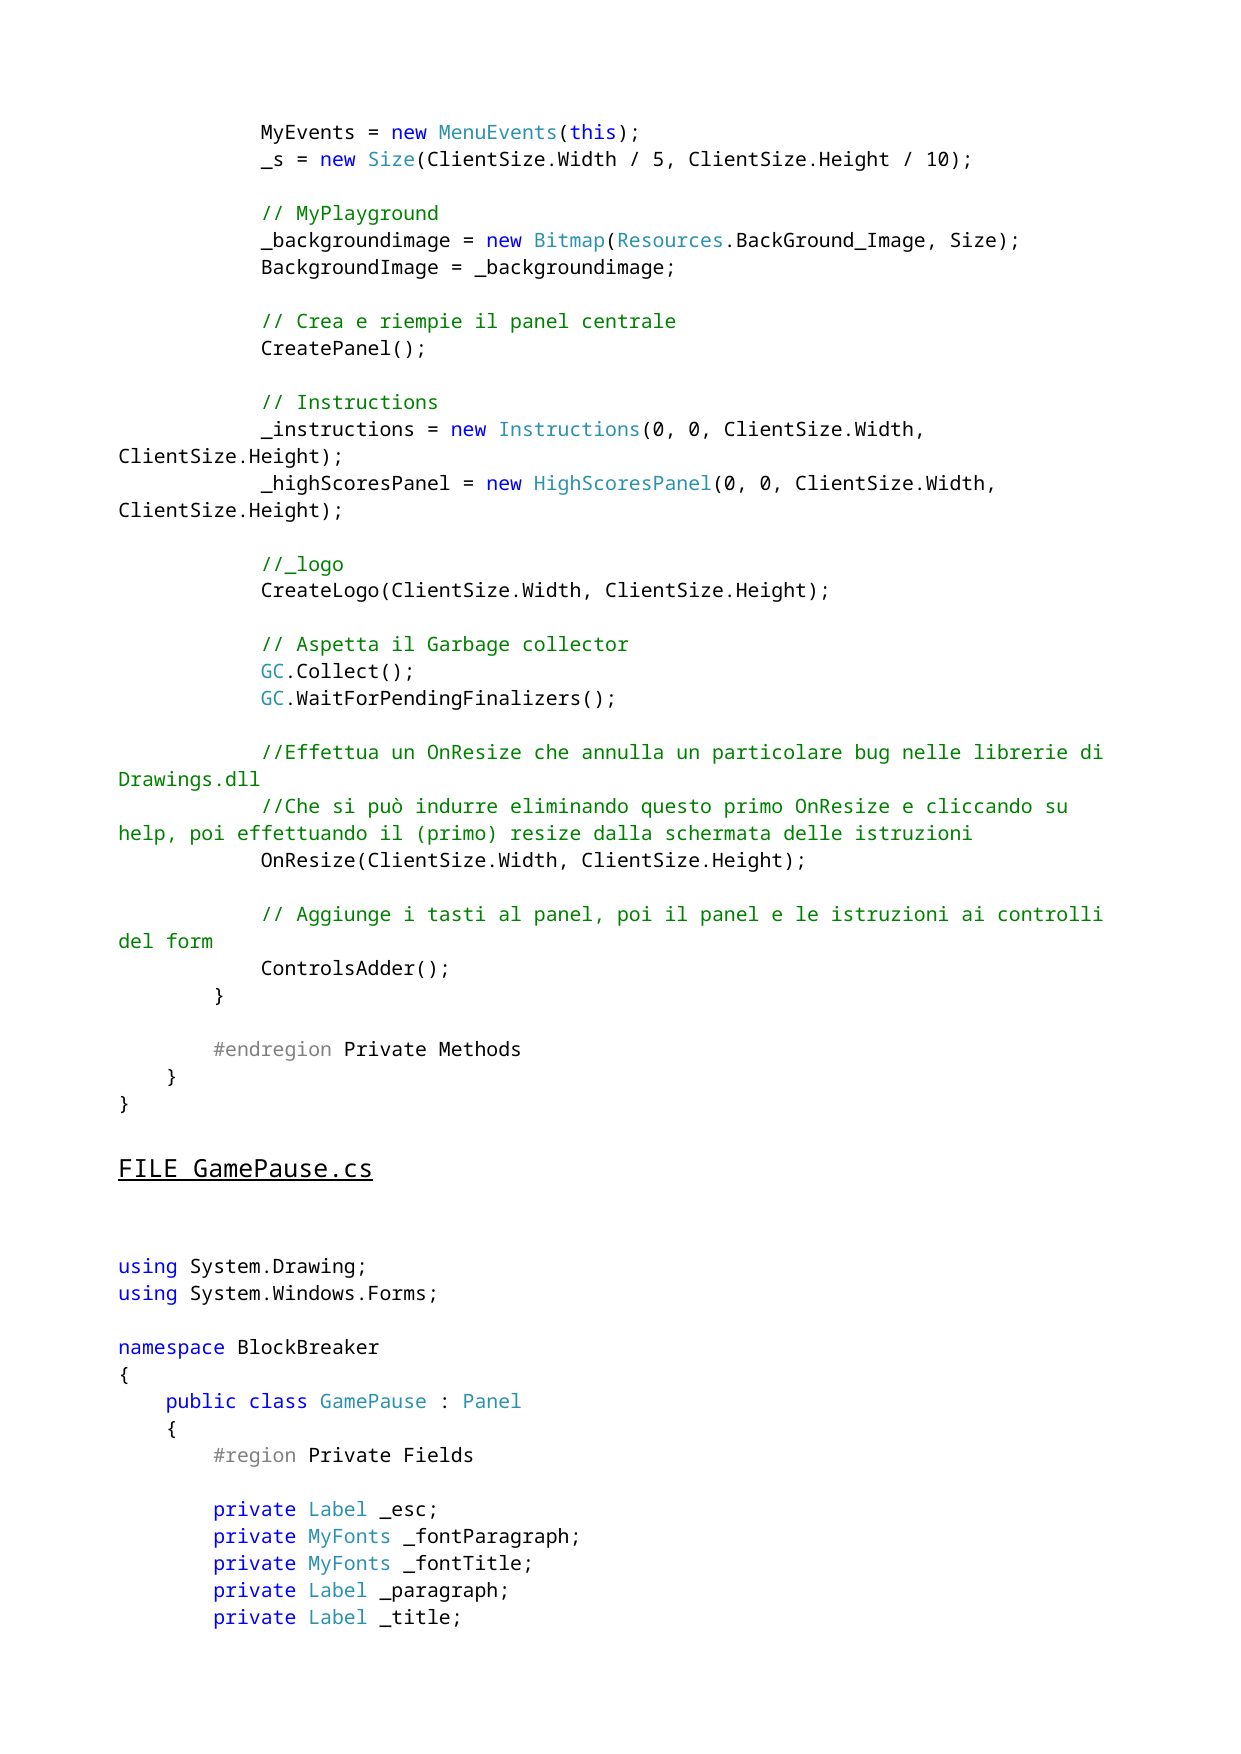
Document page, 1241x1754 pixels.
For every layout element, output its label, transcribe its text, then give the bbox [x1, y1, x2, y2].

text FILE GamePause.cs [118, 1150, 1122, 1184]
text } [118, 981, 1122, 1008]
text //_logo [118, 550, 1122, 577]
text private Label _esc; [118, 1495, 1122, 1522]
text _s = new Size(ClientSize.Width / 5, ClientSize.Height / 10); [118, 145, 1122, 172]
text CreateLogo(ClientSize.Width, ClientSize.Height); [118, 577, 1122, 604]
text // Crea e riempie il panel centrale [118, 307, 1122, 334]
text // Instructions [118, 388, 1122, 415]
text CreatePanel(); [118, 334, 1122, 361]
text //Effettua un OnResize che annulla un particolare bug nelle librerie di Drawings.dll [118, 739, 1122, 793]
text BackgroundImage = _backgroundimage; [118, 253, 1122, 280]
text MyEvents = new MenuEvents(this); [118, 118, 1122, 145]
text //Che si può indurre eliminando questo primo OnResize e cliccando su help, poi effettuando il (primo) resize dalla schermata delle istruzioni [118, 793, 1122, 847]
text _instructions = new Instructions(0, 0, ClientSize.Width, ClientSize.Height); [118, 415, 1122, 469]
text _backgroundimage = new Bitmap(Resources.BackGround_Image, Size); [118, 226, 1122, 253]
text private MyFonts _fontParagraph; [118, 1522, 1122, 1549]
text { [118, 1361, 1122, 1387]
text OnResize(ClientSize.Width, ClientSize.Height); [118, 847, 1122, 873]
text ControlsAdder(); [118, 954, 1122, 981]
text namespace BlockBreaker [118, 1333, 1122, 1361]
text _highScoresPanel = new HighScoresPanel(0, 0, ClientSize.Width, ClientSize.Height); [118, 469, 1122, 523]
text GC.WaitForPendingFinalizers(); [118, 685, 1122, 712]
text private Label _title; [118, 1603, 1122, 1630]
text // MyPlayground [118, 199, 1122, 226]
text // Aggiunge i tasti al panel, poi il panel e le istruzioni ai controlli del form [118, 901, 1122, 954]
text #region Private Fields [118, 1441, 1122, 1468]
text } [118, 1062, 1122, 1089]
text private Label _paragraph; [118, 1576, 1122, 1603]
text GC.Collect(); [118, 658, 1122, 685]
text private MyFonts _fontTitle; [118, 1549, 1122, 1576]
text using System.Windows.Forms; [118, 1279, 1122, 1307]
text } [118, 1089, 1122, 1116]
text using System.Drawing; [118, 1253, 1122, 1279]
text public class GamePause : Panel [118, 1387, 1122, 1414]
text { [118, 1414, 1122, 1441]
text // Aspetta il Garbage collector [118, 631, 1122, 658]
text #endregion Private Methods [118, 1035, 1122, 1062]
